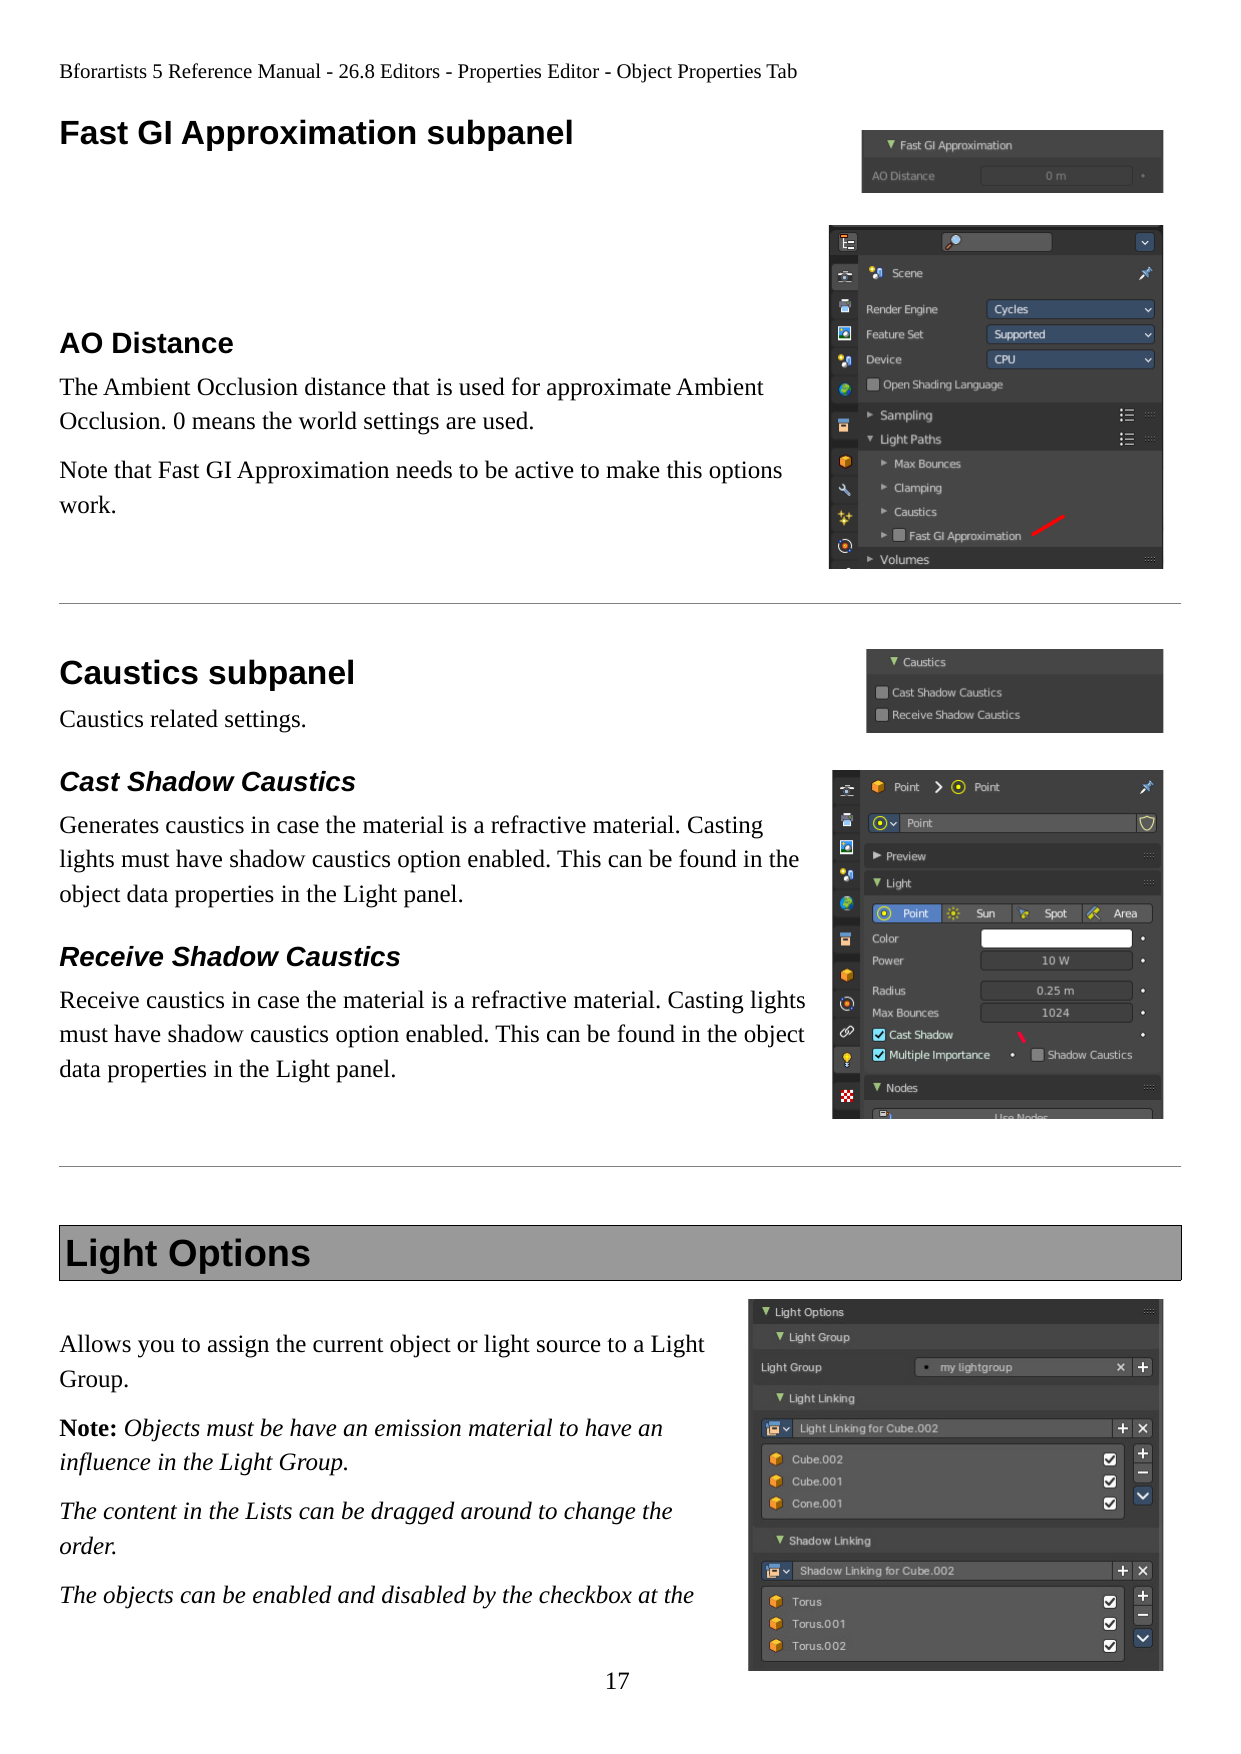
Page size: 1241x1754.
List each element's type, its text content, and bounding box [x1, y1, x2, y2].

subtitle Receive Shadow Caustics [59, 941, 832, 972]
picture [828, 225, 1164, 569]
subtitle Cast Shadow Caustics [59, 766, 1181, 797]
text Generates caustics in case the material is a refractive material. Casting lights must have shadow caustics option enabled. This can be found in the object data properties in the Light panel. [59, 810, 832, 908]
subtitle [1164, 941, 1181, 972]
text Caustics related settings. [59, 704, 866, 733]
subtitle Fast GI Approximation subpanel [59, 113, 1181, 151]
picture [866, 649, 1164, 733]
text The content in the Lists can be dragged around to change the order. [59, 1496, 748, 1559]
text Note: Objects must be have an emission material to have an influence in the Light Group. [59, 1413, 748, 1476]
text The Ambient Occlusion distance that is used for approximate Ambient Occlusion. 0 means the world settings are used. [59, 372, 828, 435]
picture [861, 130, 1164, 193]
text Receive caustics in case the material is a refractive material. Casting lights must have shadow caustics option enabled. This can be found in the object data properties in the Light panel. [59, 985, 832, 1083]
subtitle [1164, 653, 1181, 692]
table_header Light Options [60, 1226, 1181, 1280]
subtitle AO Distance [59, 326, 828, 359]
text Note that Fast GI Approximation needs to be active to make this options work. [59, 455, 828, 518]
subtitle Caustics subpanel [59, 653, 866, 692]
picture [832, 770, 1164, 1119]
text The objects can be enabled and disabled by the checkbox at the [59, 1580, 748, 1609]
picture [748, 1299, 1164, 1671]
subtitle [1164, 326, 1181, 359]
text Allows you to assign the current object or light source to a Light Group. [59, 1329, 748, 1392]
